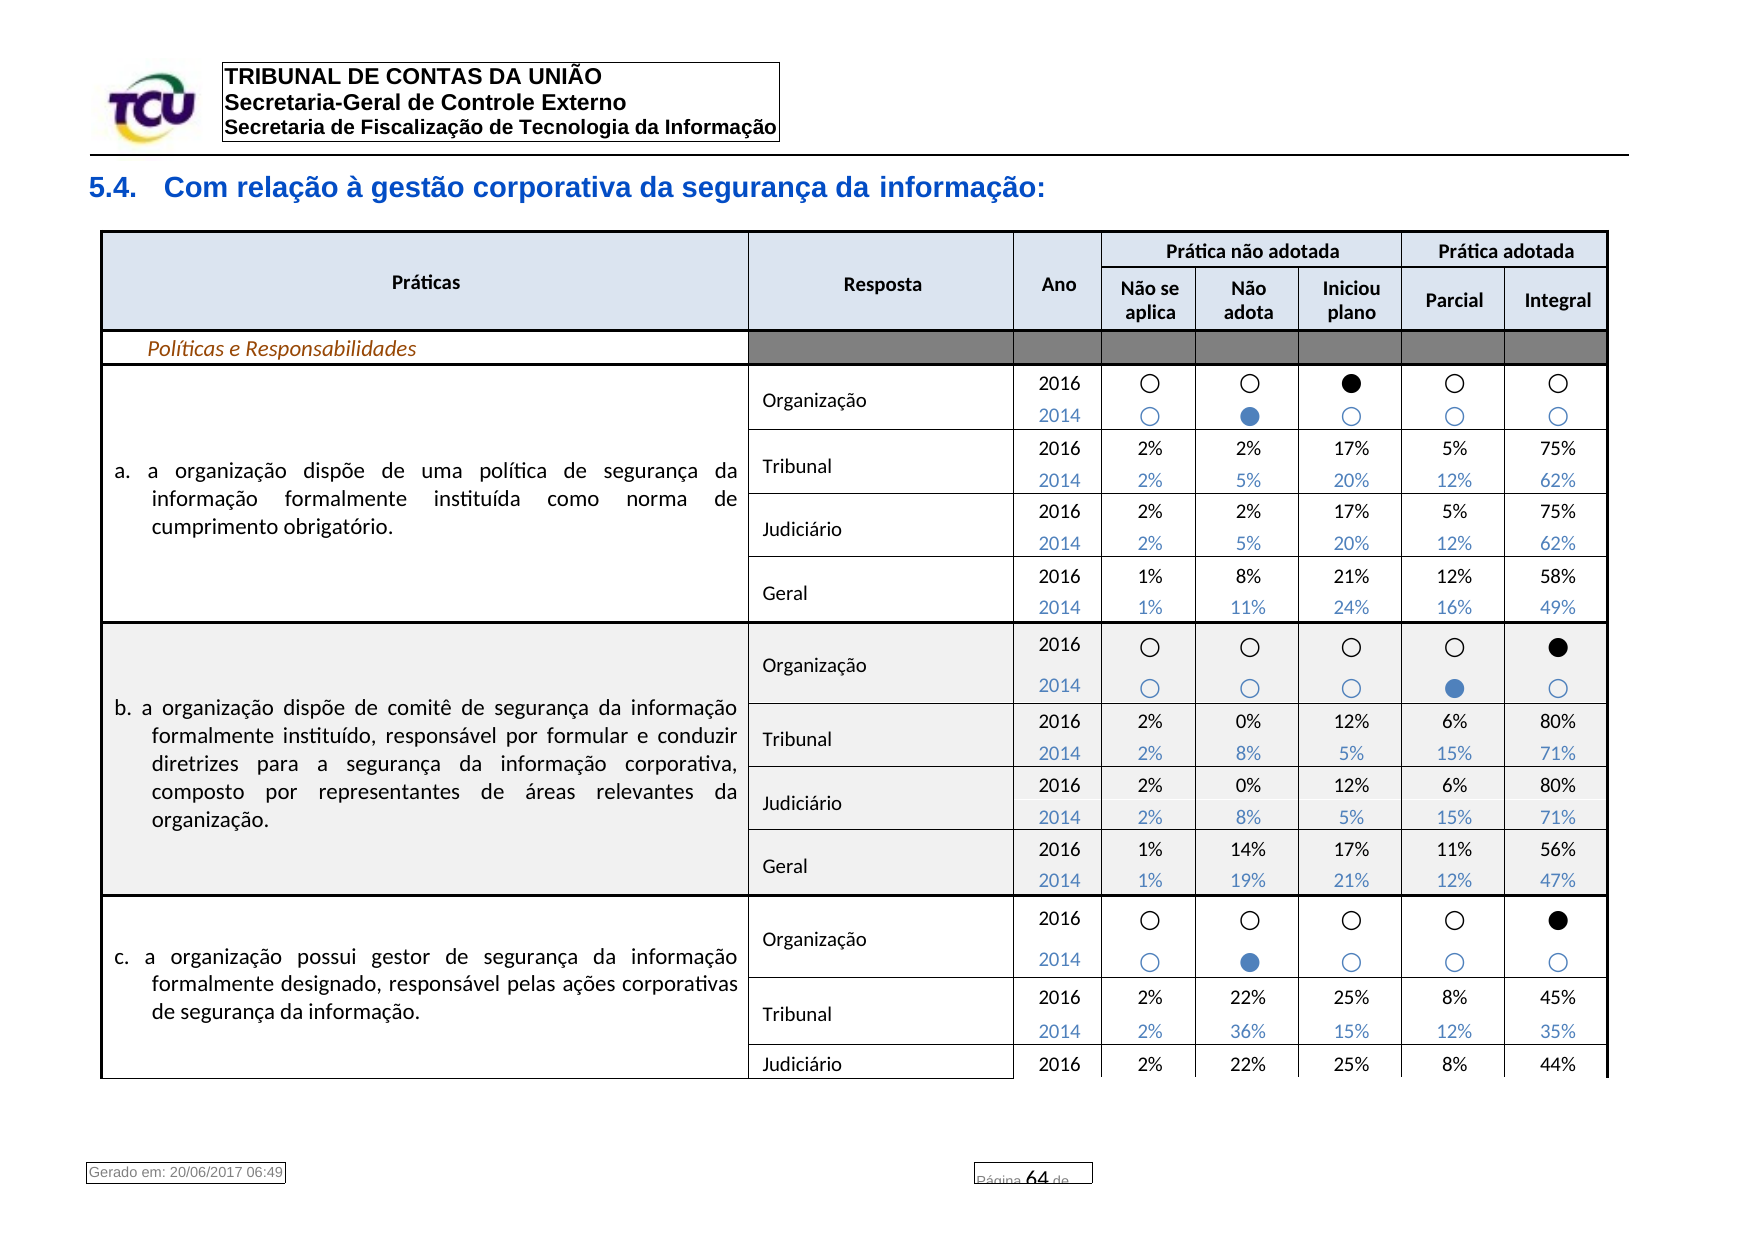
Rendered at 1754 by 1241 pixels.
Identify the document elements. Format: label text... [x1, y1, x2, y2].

table_cell 11% [1196, 590, 1298, 621]
table_cell 16% [1402, 590, 1504, 621]
table_cell 2% [1102, 1045, 1195, 1078]
table_cell ● [1505, 624, 1606, 662]
table_cell ○ [1196, 662, 1298, 702]
table_cell 19% [1196, 863, 1298, 894]
table_cell 2014 [1014, 935, 1101, 977]
table_cell Iniciou plano [1299, 268, 1401, 329]
table_cell ● [1299, 366, 1401, 396]
table_cell ○ [1196, 366, 1298, 396]
table_cell 35% [1505, 1012, 1606, 1044]
table_cell ○ [1299, 396, 1401, 429]
table_cell Não se aplica [1102, 268, 1195, 329]
table_cell Judiciário [749, 767, 1013, 829]
table_cell 5% [1299, 736, 1401, 766]
table_cell ○ [1505, 366, 1606, 396]
table_cell 12% [1402, 463, 1504, 493]
table_cell 2016 [1014, 704, 1101, 736]
table_cell ○ [1505, 396, 1606, 429]
table_cell 2014 [1014, 662, 1101, 702]
table_cell 2% [1102, 736, 1195, 766]
table_cell 62% [1505, 526, 1606, 556]
table_cell 12% [1402, 863, 1504, 894]
table_cell 2014 [1014, 590, 1101, 621]
table_cell 58% [1505, 557, 1606, 590]
table_cell 2016 [1014, 978, 1101, 1012]
table_cell ○ [1102, 662, 1195, 702]
table_cell 62% [1505, 463, 1606, 493]
table_cell 2% [1102, 978, 1195, 1012]
table_cell ○ [1102, 396, 1195, 429]
table_cell ○ [1299, 935, 1401, 977]
table_cell 12% [1299, 704, 1401, 736]
table_cell 2014 [1014, 526, 1101, 556]
table_cell 2014 [1014, 736, 1101, 766]
table_cell 0% [1196, 767, 1298, 799]
table_cell ○ [1402, 396, 1504, 429]
table_cell 2014 [1014, 463, 1101, 493]
table_cell b. a organização dispõe de comitê de segurança da informação formalmente instituído, responsável por formular e conduzir diretrizes para a segurança da informação corporativa, composto por representantes de áreas relevantes da organização. [103, 624, 748, 894]
table_cell 5% [1402, 494, 1504, 526]
table_cell 8% [1196, 557, 1298, 590]
table_header Prática não adotada [1102, 233, 1401, 266]
table_cell 2% [1102, 800, 1195, 829]
table_header Ano [1014, 233, 1101, 329]
table_cell ○ [1196, 624, 1298, 662]
table_cell 25% [1298, 1045, 1401, 1078]
table_cell 8% [1402, 978, 1504, 1012]
table_cell 71% [1505, 800, 1606, 829]
table_cell 25% [1299, 978, 1401, 1012]
table_cell 2% [1102, 494, 1195, 526]
table_cell [1299, 332, 1401, 363]
table_cell 1% [1102, 590, 1195, 621]
table_cell 1% [1102, 557, 1195, 590]
table_cell 21% [1299, 557, 1401, 590]
table_header Prática adotada [1402, 233, 1606, 266]
table_cell 20% [1299, 463, 1401, 493]
table_cell 15% [1402, 800, 1504, 829]
table_cell [1102, 332, 1195, 363]
table_cell Judiciário [749, 1045, 1013, 1078]
table_cell ○ [1402, 624, 1504, 662]
table_cell 22% [1195, 1045, 1298, 1078]
table_cell ● [1196, 396, 1298, 429]
table_cell 6% [1402, 767, 1504, 799]
table_cell Geral [749, 830, 1013, 894]
list Com relação à gestão corporativa da segurança da informação: [88, 170, 1623, 204]
table_cell 5% [1196, 526, 1298, 556]
table_cell c. a organização possui gestor de segurança da informação formalmente designado, responsável pelas ações corporativas de segurança da informação. [103, 897, 748, 1078]
table_cell [749, 332, 1013, 363]
table_cell 2% [1102, 767, 1195, 799]
table_cell 1% [1102, 863, 1195, 894]
table_cell Tribunal [749, 978, 1013, 1044]
table_cell 2016 [1014, 430, 1101, 463]
table_cell 56% [1505, 830, 1606, 863]
table_cell 11% [1402, 830, 1504, 863]
table_cell 2016 [1014, 767, 1101, 799]
table_cell 20% [1299, 526, 1401, 556]
table_cell ○ [1505, 935, 1606, 977]
table_cell ○ [1102, 935, 1195, 977]
table_cell 36% [1196, 1012, 1298, 1044]
table_cell 5% [1402, 430, 1504, 463]
table_cell ● [1402, 662, 1504, 702]
table_cell [1014, 332, 1101, 363]
table_cell 2016 [1014, 897, 1101, 935]
table_cell 71% [1505, 736, 1606, 766]
table_cell 15% [1299, 1012, 1401, 1044]
table_cell 2% [1196, 430, 1298, 463]
table_cell Geral [749, 557, 1013, 621]
table_cell 14% [1196, 830, 1298, 863]
table_cell 17% [1299, 430, 1401, 463]
table_cell 8% [1196, 736, 1298, 766]
table_cell 12% [1402, 1012, 1504, 1044]
table_cell ○ [1102, 366, 1195, 396]
table_cell 2016 [1014, 624, 1101, 662]
table_cell 2014 [1014, 800, 1101, 829]
table_cell 47% [1505, 863, 1606, 894]
table_header Resposta [749, 233, 1013, 329]
table_cell [1196, 332, 1298, 363]
table_cell Não adota [1196, 268, 1298, 329]
table_cell 12% [1402, 526, 1504, 556]
table_cell a. a organização dispõe de uma política de segurança da informação formalmente instituída como norma de cumprimento obrigatório. [103, 366, 748, 621]
table_cell 6% [1402, 704, 1504, 736]
picture [91, 58, 203, 154]
table_cell 5% [1196, 463, 1298, 493]
table_cell 2014 [1014, 863, 1101, 894]
table_cell 75% [1505, 430, 1606, 463]
table_cell 2% [1196, 494, 1298, 526]
table_cell Tribunal [749, 430, 1013, 493]
table_cell ○ [1299, 624, 1401, 662]
table_cell Organização [749, 897, 1013, 977]
table_cell 2016 [1014, 557, 1101, 590]
table_cell 2016 [1014, 830, 1101, 863]
picture [91, 156, 203, 161]
table_cell 21% [1299, 863, 1401, 894]
table_cell 49% [1505, 590, 1606, 621]
table_cell 5% [1299, 800, 1401, 829]
table_cell 24% [1299, 590, 1401, 621]
table_cell 2% [1102, 704, 1195, 736]
table_cell 8% [1401, 1045, 1504, 1078]
table_header Práticas [103, 233, 748, 329]
table_cell Políticas e Responsabilidades [103, 332, 748, 363]
table_cell ○ [1299, 662, 1401, 702]
table_cell 2% [1102, 526, 1195, 556]
table_cell 2% [1102, 1012, 1195, 1044]
table_cell ○ [1102, 897, 1195, 935]
table_cell ○ [1402, 366, 1504, 396]
table_cell ○ [1402, 935, 1504, 977]
table_cell ○ [1299, 897, 1401, 935]
table_cell 80% [1505, 767, 1606, 799]
table_cell Parcial [1402, 268, 1504, 329]
table_cell 2% [1102, 463, 1195, 493]
table_cell 2016 [1014, 494, 1101, 526]
table_cell 17% [1299, 494, 1401, 526]
table_cell ○ [1505, 662, 1606, 702]
table_cell 75% [1505, 494, 1606, 526]
table_cell 0% [1196, 704, 1298, 736]
table_cell 2014 [1014, 396, 1101, 429]
table_cell [1505, 332, 1606, 363]
table_cell 2016 [1014, 366, 1101, 396]
table_cell ● [1196, 935, 1298, 977]
table_cell Tribunal [749, 704, 1013, 766]
table_cell ○ [1402, 897, 1504, 935]
table_cell ● [1505, 897, 1606, 935]
table_cell 2016 [1014, 1045, 1102, 1078]
table_cell [1402, 332, 1504, 363]
table_cell 17% [1299, 830, 1401, 863]
table_cell 15% [1402, 736, 1504, 766]
table_cell 1% [1102, 830, 1195, 863]
table_cell 45% [1505, 978, 1606, 1012]
table_cell 12% [1299, 767, 1401, 799]
table_cell Organização [749, 624, 1013, 702]
table_cell 80% [1505, 704, 1606, 736]
table_cell 2% [1102, 430, 1195, 463]
table_cell 8% [1196, 800, 1298, 829]
table_cell 44% [1504, 1045, 1606, 1078]
table_cell ○ [1196, 897, 1298, 935]
table_cell 12% [1402, 557, 1504, 590]
table_cell Integral [1505, 268, 1606, 329]
table_cell Organização [749, 366, 1013, 429]
table_cell ○ [1102, 624, 1195, 662]
table_cell Judiciário [749, 494, 1013, 556]
table_cell 2014 [1014, 1012, 1101, 1044]
table_cell 22% [1196, 978, 1298, 1012]
